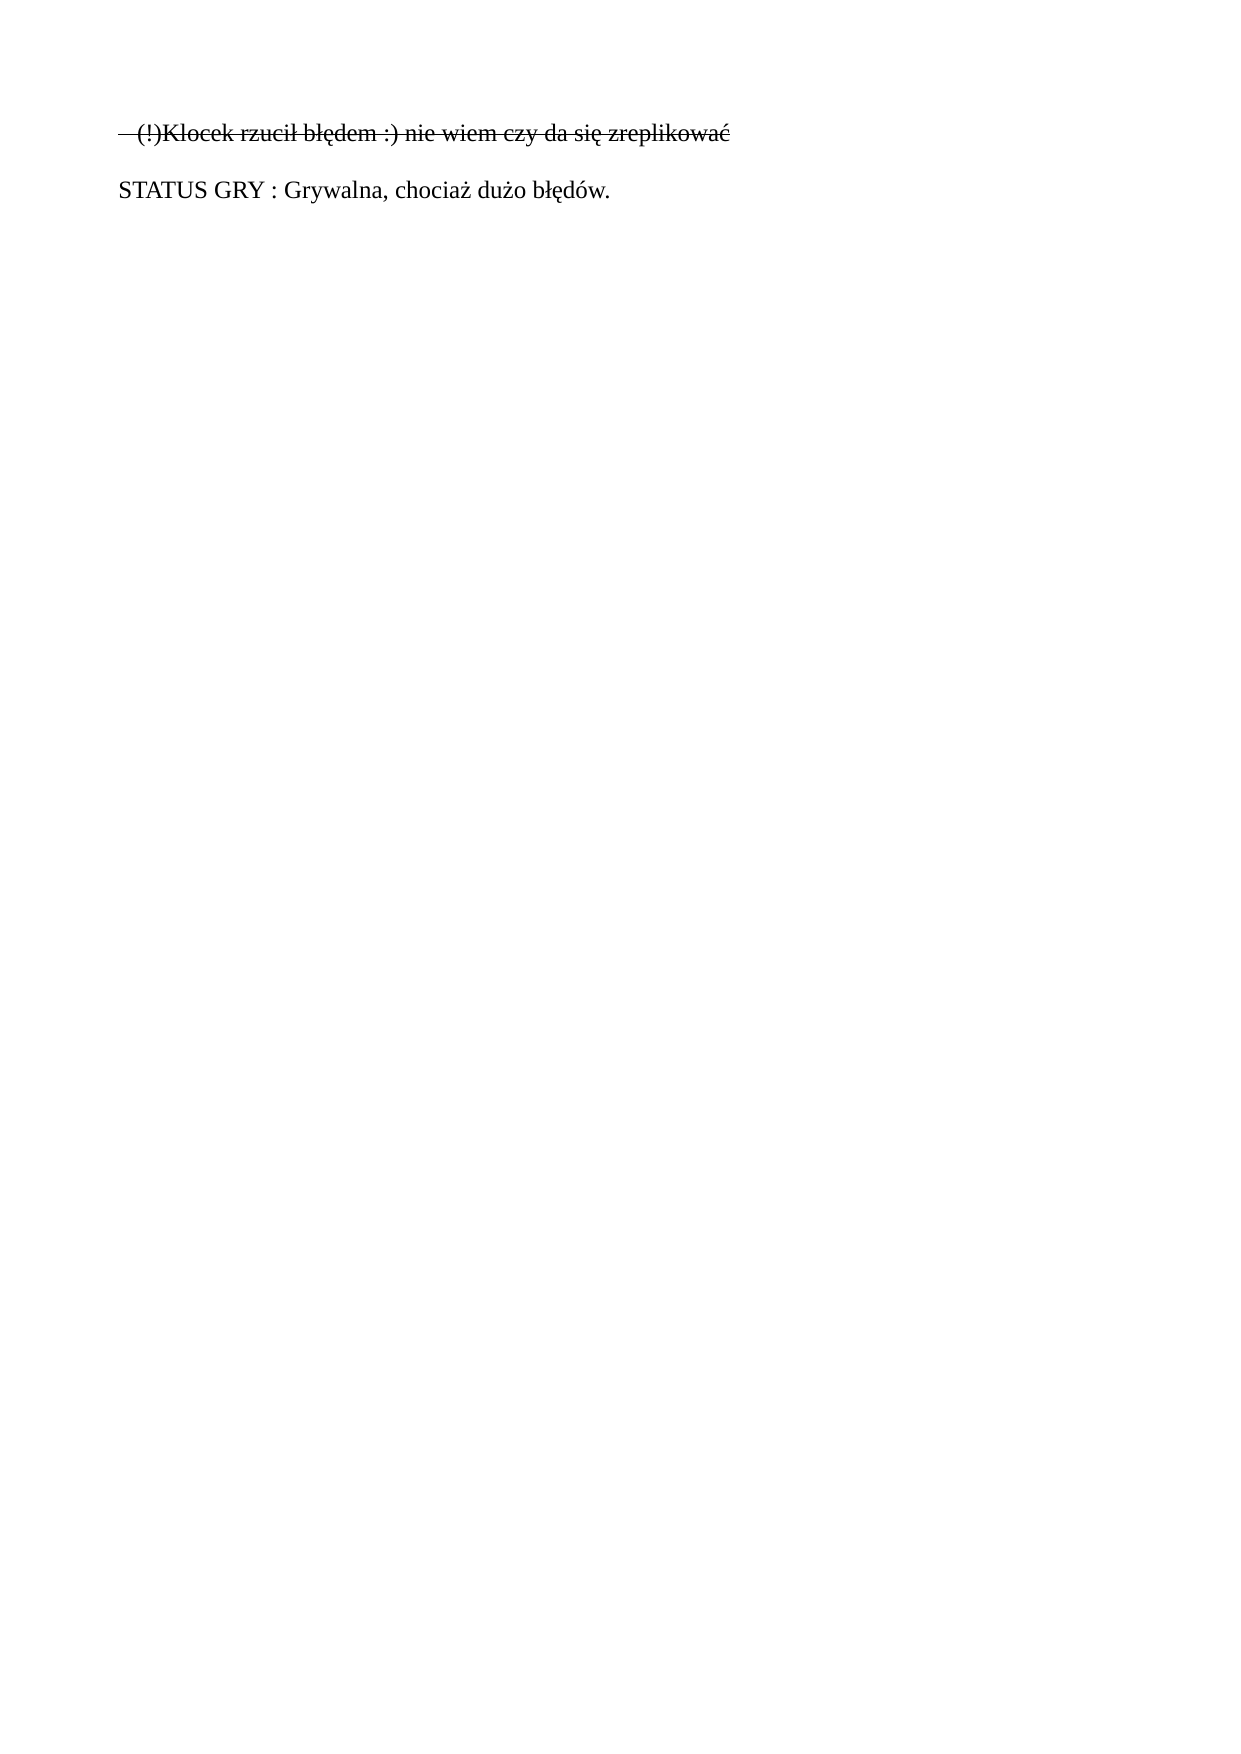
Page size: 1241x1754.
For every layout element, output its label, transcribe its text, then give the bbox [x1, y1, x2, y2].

text STATUS GRY : Grywalna, chociaż dużo błędów. [118, 176, 1122, 204]
text (!)Klocek rzucił błędem :) nie wiem czy da się zreplikować [118, 118, 1122, 147]
